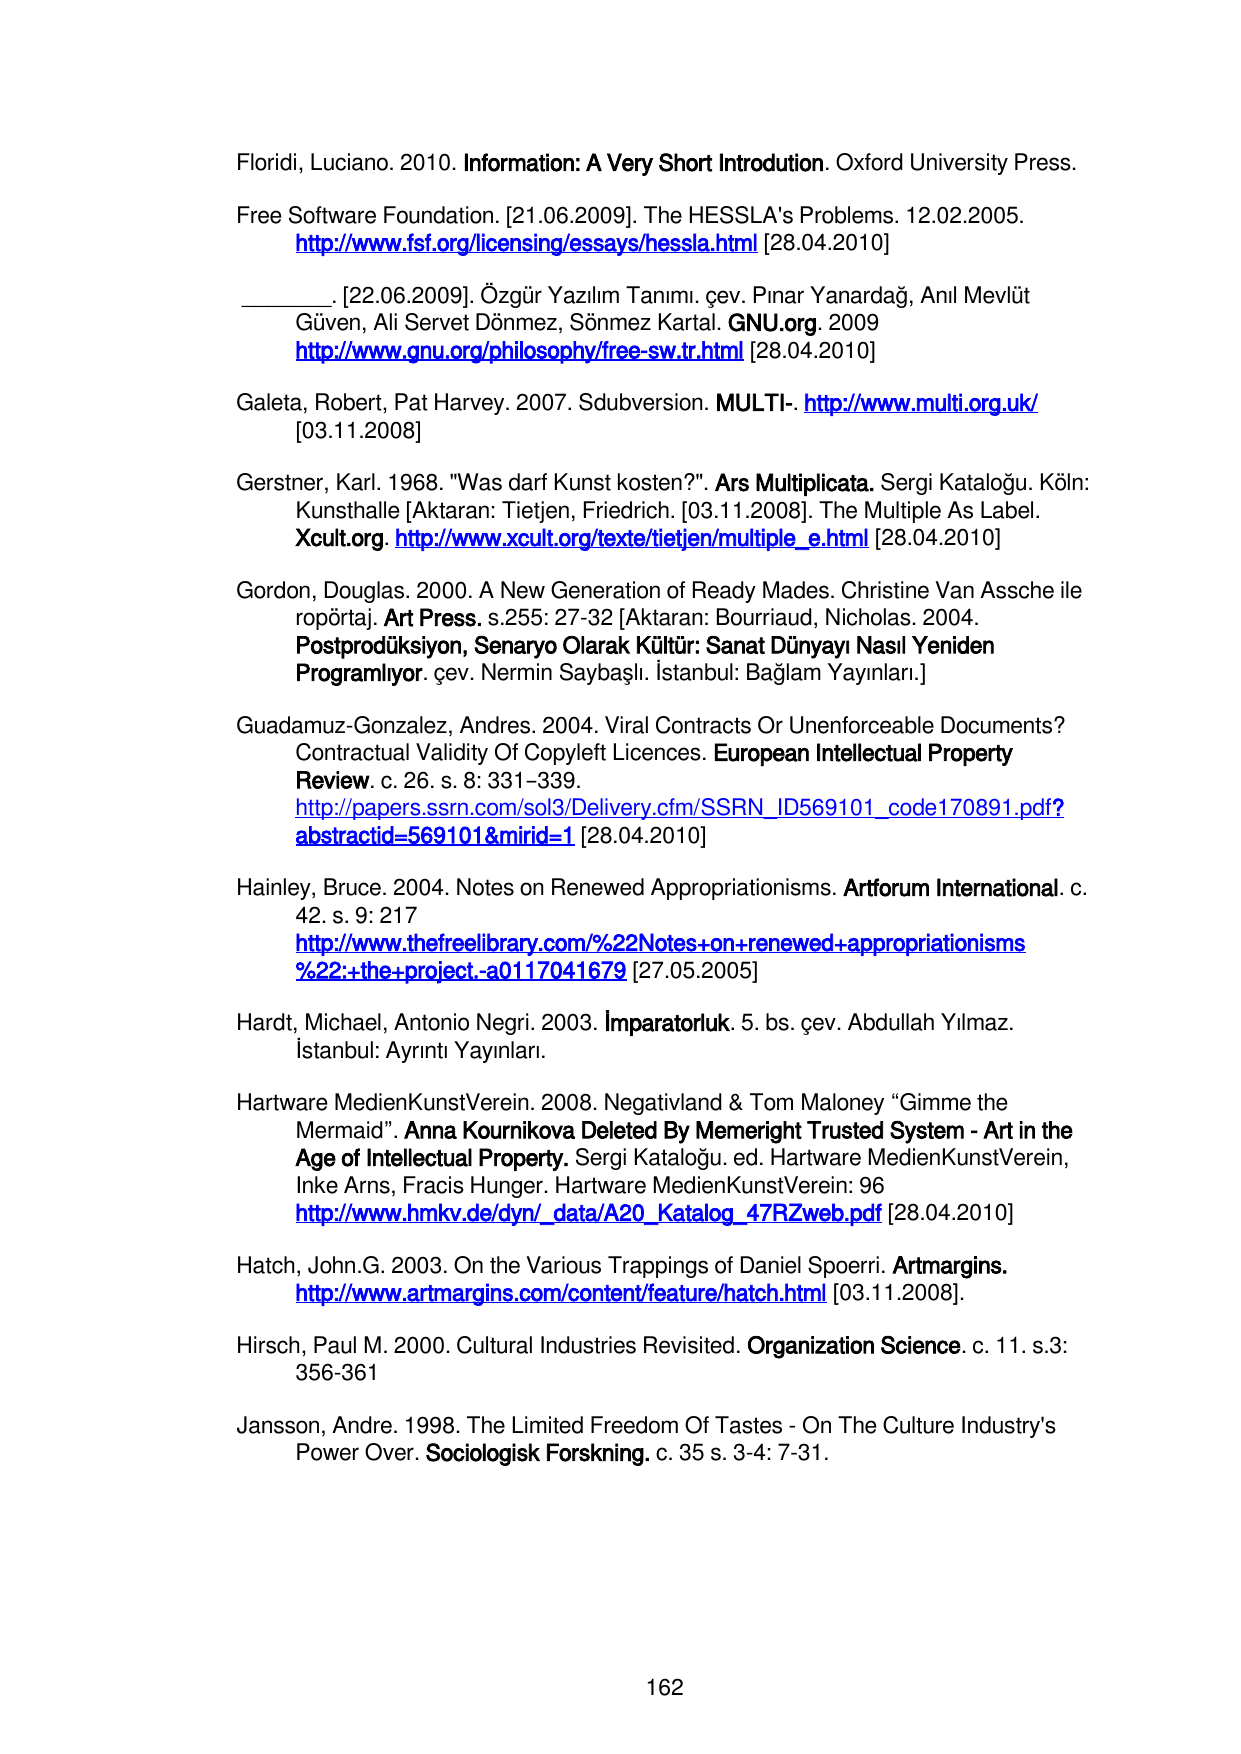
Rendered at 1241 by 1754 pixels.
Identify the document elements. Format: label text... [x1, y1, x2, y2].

text Floridi, Luciano. 2010. Information: A Very Short Introdution. Oxford University Press. [236, 148, 1093, 175]
text Galeta, Robert, Pat Harvey. 2007. Sdubversion. MULTI-. http://www.multi.org.uk/ [03.11.2008] [236, 388, 1093, 443]
text Hatch, John.G. 2003. On the Various Trappings of Daniel Spoerri. Artmargins. http://www.artmargins.com/content/feature/hatch.html [03.11.2008]. [236, 1250, 1093, 1305]
text Hirsch, Paul M. 2000. Cultural Industries Revisited. Organization Science. c. 11. s.3: 356-361 [236, 1330, 1093, 1385]
text Jansson, Andre. 1998. The Limited Freedom Of Tastes - On The Culture Industry's Power Over. Sociologisk Forskning. c. 35 s. 3-4: 7-31. [236, 1410, 1093, 1465]
text Gordon, Douglas. 2000. A New Generation of Ready Mades. Christine Van Assche ile ropörtaj. Art Press. s.255: 27-32 [Aktaran: Bourriaud, Nicholas. 2004. Postprodüksiyon, Senaryo Olarak Kültür: Sanat Dünyayı Nasıl Yeniden Programlıyor. çev. Nermin Saybaşlı. İstanbul: Bağlam Yayınları.] [236, 575, 1093, 685]
text Hartware MedienKunstVerein. 2008. Negativland & Tom Maloney “Gimme the Mermaid”. Anna Kournikova Deleted By Memeright Trusted System - Art in the Age of Intellectual Property. Sergi Kataloğu. ed. Hartware MedienKunstVerein, Inke Arns, Fracis Hunger. Hartware MedienKunstVerein: 96 http://www.hmkv.de/dyn/_data/A20_Katalog_47RZweb.pdf [28.04.2010] [236, 1088, 1093, 1225]
text Hainley, Bruce. 2004. Notes on Renewed Appropriationisms. Artforum International. c. 42. s. 9: 217 http://www.thefreelibrary.com/%22Notes+on+renewed+appropriationisms%22:+the+project.-a0117041679 [27.05.2005] [236, 873, 1093, 983]
text Guadamuz-Gonzalez, Andres. 2004. Viral Contracts Or Unenforceable Documents? Contractual Validity Of Copyleft Licences. European Intellectual Property Review. c. 26. s. 8: 331–339. http://papers.ssrn.com/sol3/Delivery.cfm/SSRN_ID569101_code170891.pdf?abstractid=569101&mirid=1 [28.04.2010] [236, 710, 1093, 848]
text Free Software Foundation. [21.06.2009]. The HESSLA's Problems. 12.02.2005. http://www.fsf.org/licensing/essays/hessla.html [28.04.2010] [236, 200, 1093, 255]
text Gerstner, Karl. 1968. "Was darf Kunst kosten?". Ars Multiplicata. Sergi Kataloğu. Köln: Kunsthalle [Aktaran: Tietjen, Friedrich. [03.11.2008]. The Multiple As Label. Xcult.org. http://www.xcult.org/texte/tietjen/multiple_e.html [28.04.2010] [236, 468, 1093, 550]
text Hardt, Michael, Antonio Negri. 2003. İmparatorluk. 5. bs. çev. Abdullah Yılmaz. İstanbul: Ayrıntı Yayınları. [236, 1008, 1093, 1063]
text _______. [22.06.2009]. Özgür Yazılım Tanımı. çev. Pınar Yanardağ, Anıl Mevlüt Güven, Ali Servet Dönmez, Sönmez Kartal. GNU.org. 2009 http://www.gnu.org/philosophy/free-sw.tr.html [28.04.2010] [236, 280, 1093, 363]
